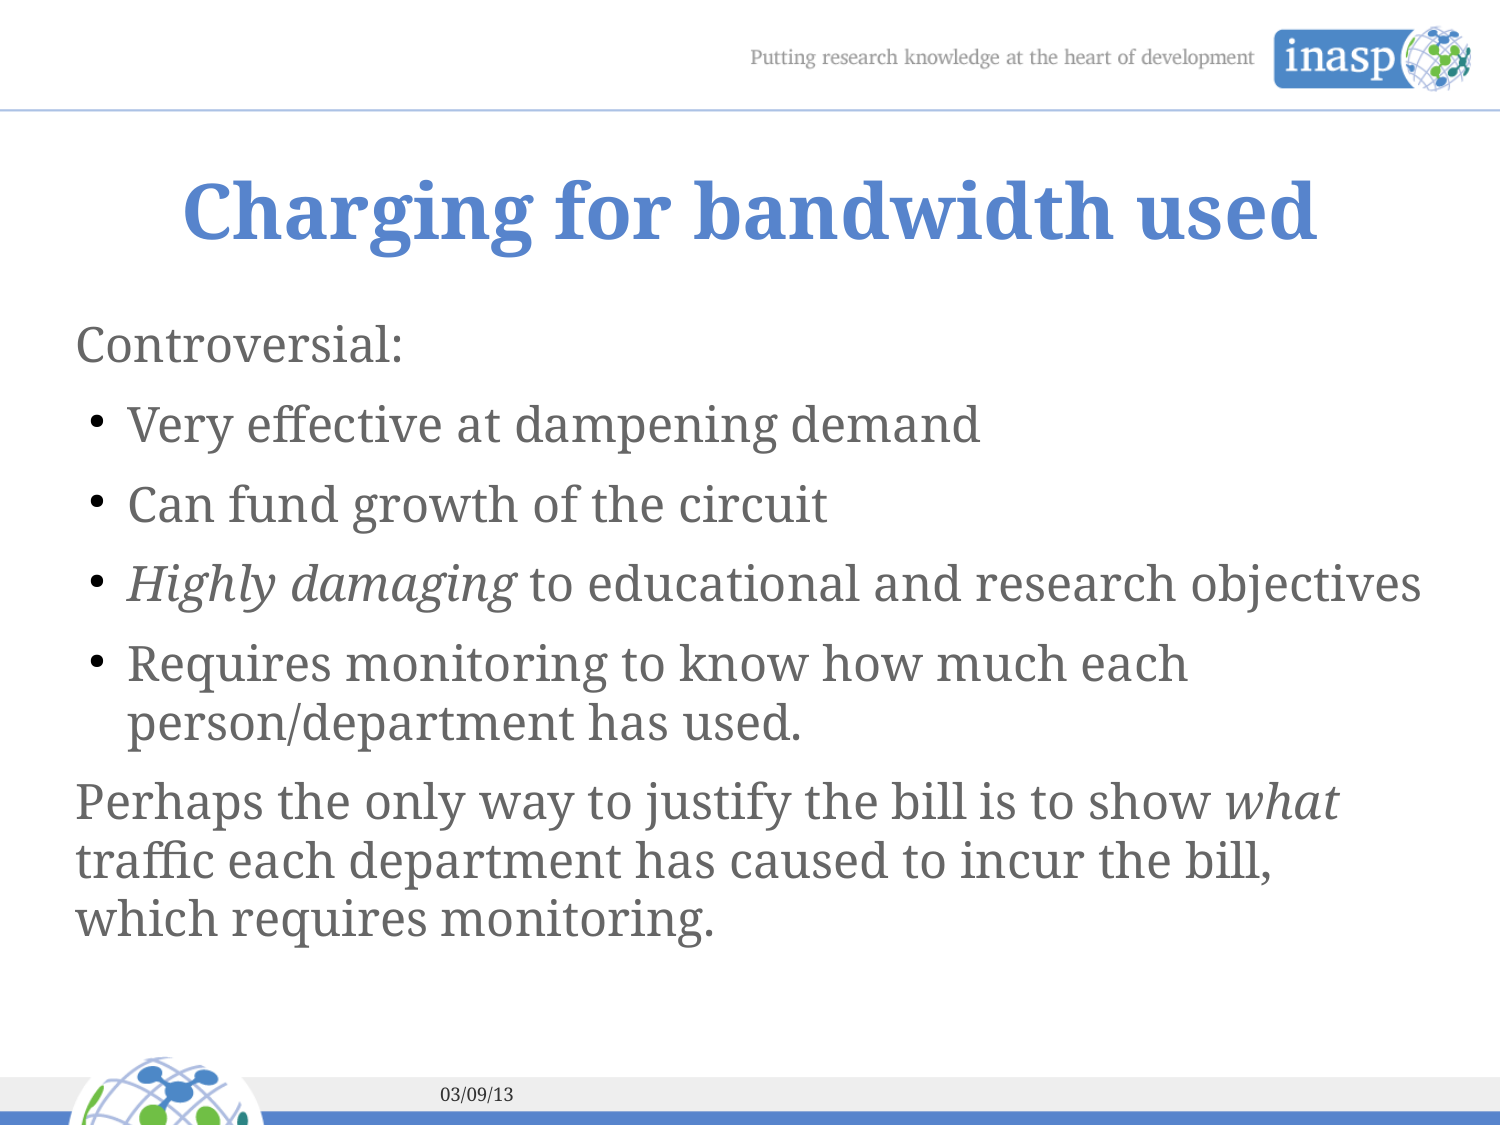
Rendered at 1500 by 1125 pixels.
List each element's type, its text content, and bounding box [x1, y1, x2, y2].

title Charging for bandwidth used [75, 129, 1426, 313]
list Controversial: Very effective at dampening demand Can fund growth of the circuit Highly damaging to educational and research objectives Requires monitoring to know how much each person/department has used. Perhaps the only way to justify the bill is to show what traffic each department has caused to incur the bill, which requires monitoring. [75, 313, 1426, 967]
picture [0, 0, 1500, 1125]
